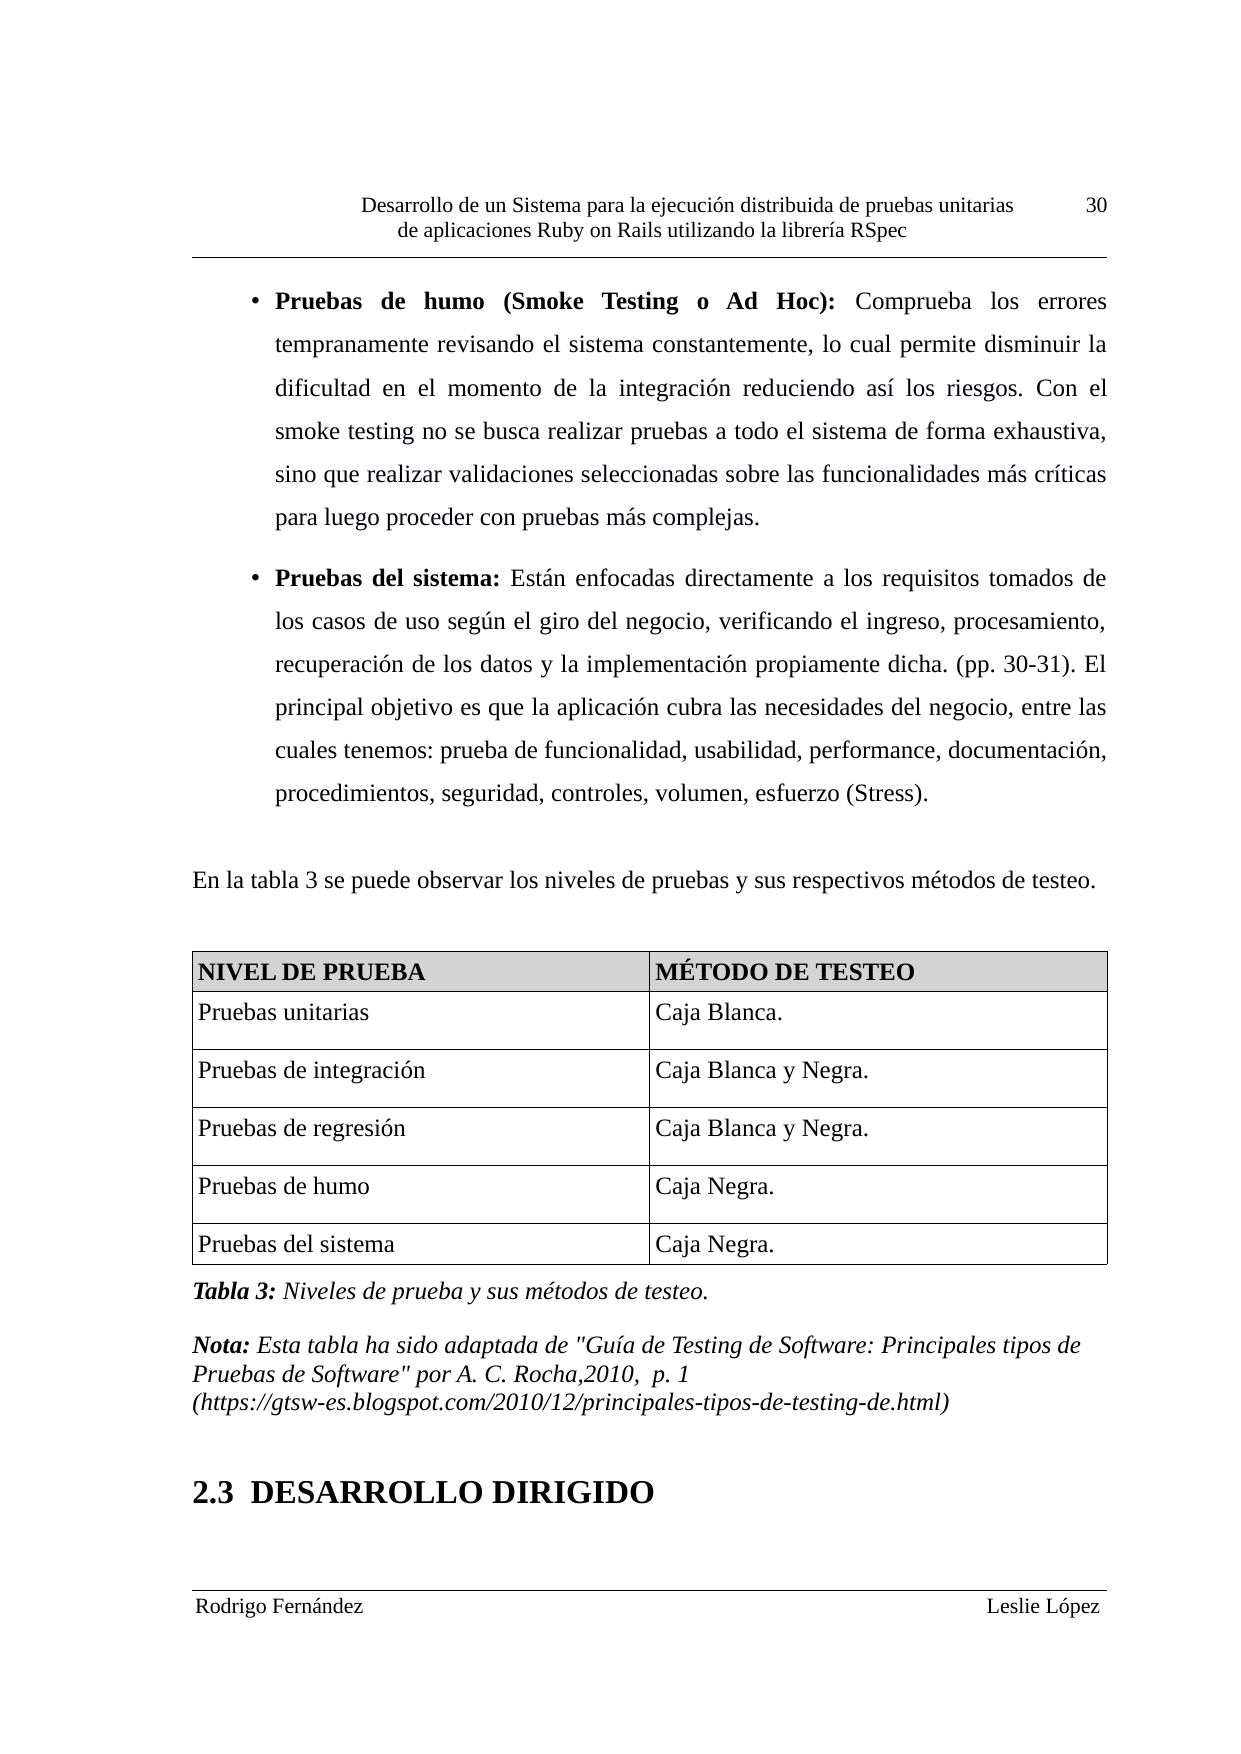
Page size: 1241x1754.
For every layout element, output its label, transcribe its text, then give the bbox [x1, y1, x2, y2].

table_header MÉTODO DE TESTEO [650, 952, 1107, 991]
table_header NIVEL DE PRUEBA [193, 952, 649, 991]
table_cell Pruebas de humo [193, 1166, 649, 1223]
text Nota: Esta tabla ha sido adaptada de "Guía de Testing de Software: Principales tipos de Pruebas de Software" por A. C. Rocha,2010, p. 1 (https://gtsw-es.blogspot.com/2010/12/principales-tipos-de-testing-de.html) [192, 1330, 1107, 1416]
text En la tabla 3 se puede observar los niveles de pruebas y sus respectivos métodos de testeo. [192, 865, 1107, 893]
table_cell Caja Negra. [650, 1166, 1107, 1223]
text Tabla 3: Niveles de prueba y sus métodos de testeo. [192, 1276, 1107, 1305]
list Pruebas de humo (Smoke Testing o Ad Hoc): Comprueba los errores tempranamente revisando el sistema constantemente, lo cual permite disminuir la dificultad en el momento de la integración reduciendo así los riesgos. Con el smoke testing no se busca realizar pruebas a todo el sistema de forma exhaustiva, sino que realizar validaciones seleccionadas sobre las funcionalidades más críticas para luego proceder con pruebas más complejas. [251, 286, 1107, 531]
table_cell Caja Negra. [650, 1224, 1107, 1264]
table_cell Pruebas de regresión [193, 1108, 649, 1165]
subtitle Desarrollo dirigido [192, 1472, 1107, 1510]
list Pruebas del sistema: Están enfocadas directamente a los requisitos tomados de los casos de uso según el giro del negocio, verificando el ingreso, procesamiento, recuperación de los datos y la implementación propiamente dicha. (pp. 30-31). El principal objetivo es que la aplicación cubra las necesidades del negocio, entre las cuales tenemos: prueba de funcionalidad, usabilidad, performance, documentación, procedimientos, seguridad, controles, volumen, esfuerzo (Stress). [251, 563, 1107, 807]
table_cell Pruebas unitarias [193, 992, 649, 1049]
table_cell Caja Blanca. [650, 992, 1107, 1049]
table_cell Caja Blanca y Negra. [650, 1050, 1107, 1107]
table_cell Pruebas de integración [193, 1050, 649, 1107]
table_cell Pruebas del sistema [193, 1224, 649, 1264]
table_cell Caja Blanca y Negra. [650, 1108, 1107, 1165]
